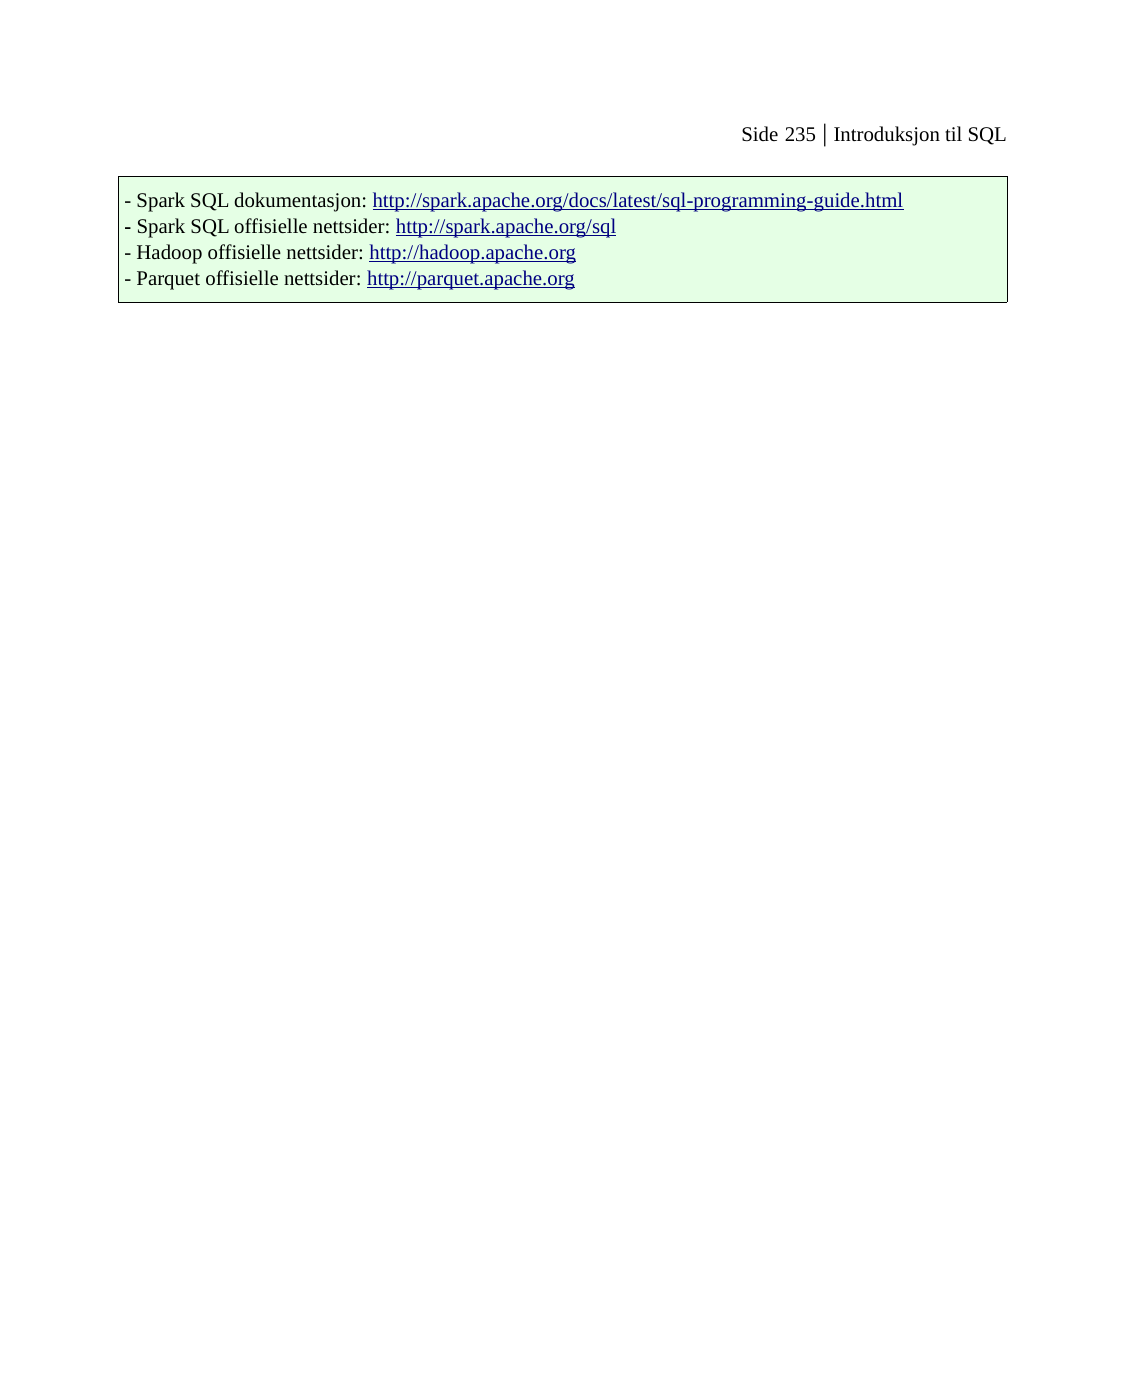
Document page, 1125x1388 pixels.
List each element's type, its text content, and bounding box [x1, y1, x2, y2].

text - Spark SQL dokumentasjon: http://spark.apache.org/docs/latest/sql-programming-guide.html - Spark SQL offisielle nettsider: http://spark.apache.org/sql - Hadoop offisielle nettsider: http://hadoop.apache.org - Parquet offisielle nettsider: http://parquet.apache.org [119, 177, 1007, 302]
